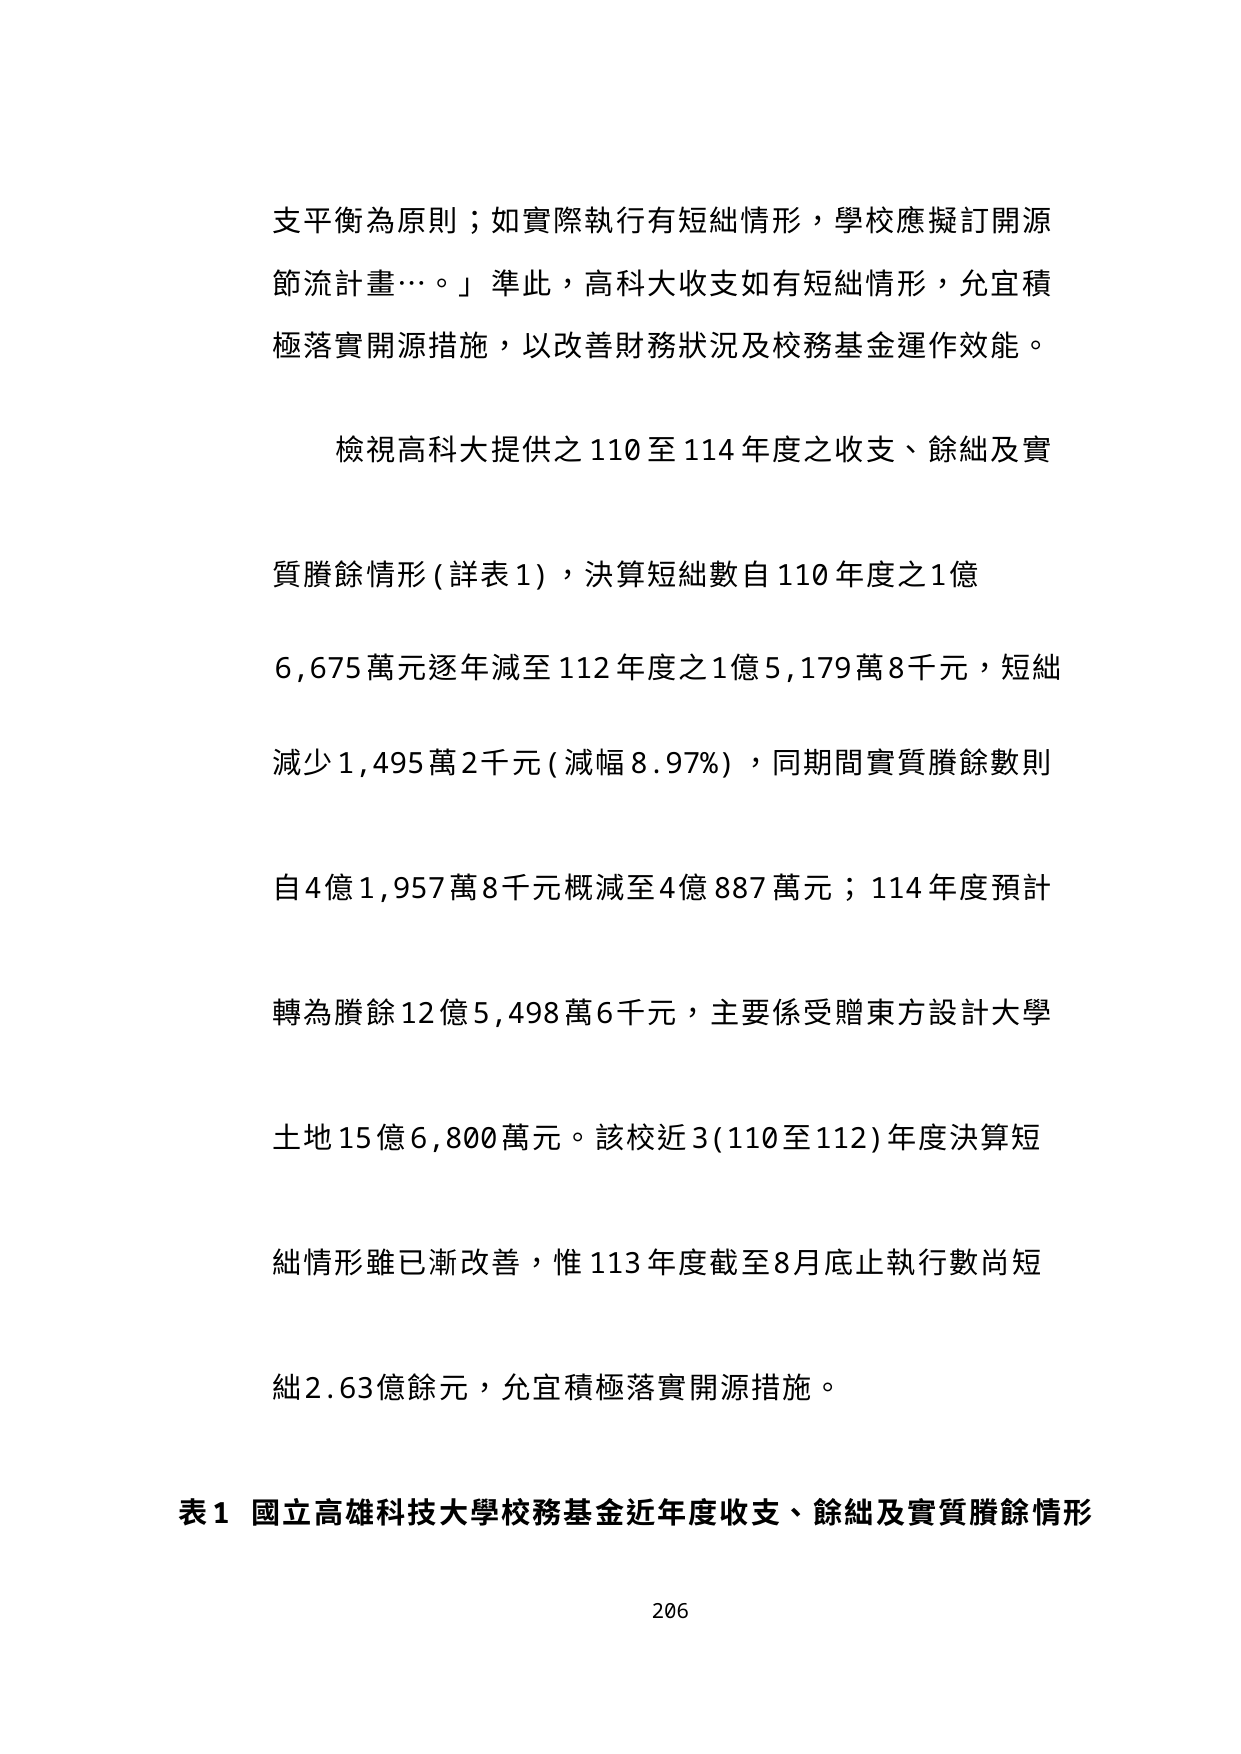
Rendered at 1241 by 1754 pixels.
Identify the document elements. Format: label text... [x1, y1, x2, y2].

text 支平衡為原則；如實際執行有短絀情形，學校應擬訂開源節流計畫…。」準此，高科大收支如有短絀情形，允宜積極落實開源措施，以改善財務狀況及校務基金運作效能。 [266, 177, 1063, 365]
text 檢視高科大提供之110至114年度之收支、餘絀及實質賸餘情形(詳表1)，決算短絀數自110年度之1億6,675萬元逐年減至112年度之1億5,179萬8千元，短絀減少1,495萬2千元(減幅8.97%)，同期間實質賸餘數則自4億1,957萬8千元概減至4億887萬元；114年度預計轉為賸餘12億5,498萬6千元，主要係受贈東方設計大學土地15億6,800萬元。該校近3(110至112)年度決算短絀情形雖已漸改善，惟113年度截至8月底止執行數尚短絀2.63億餘元，允宜積極落實開源措施。 [266, 365, 1063, 1427]
text 表1 國立高雄科技大學校務基金近年度收支、餘絀及實質賸餘情形 [168, 1427, 1122, 1552]
